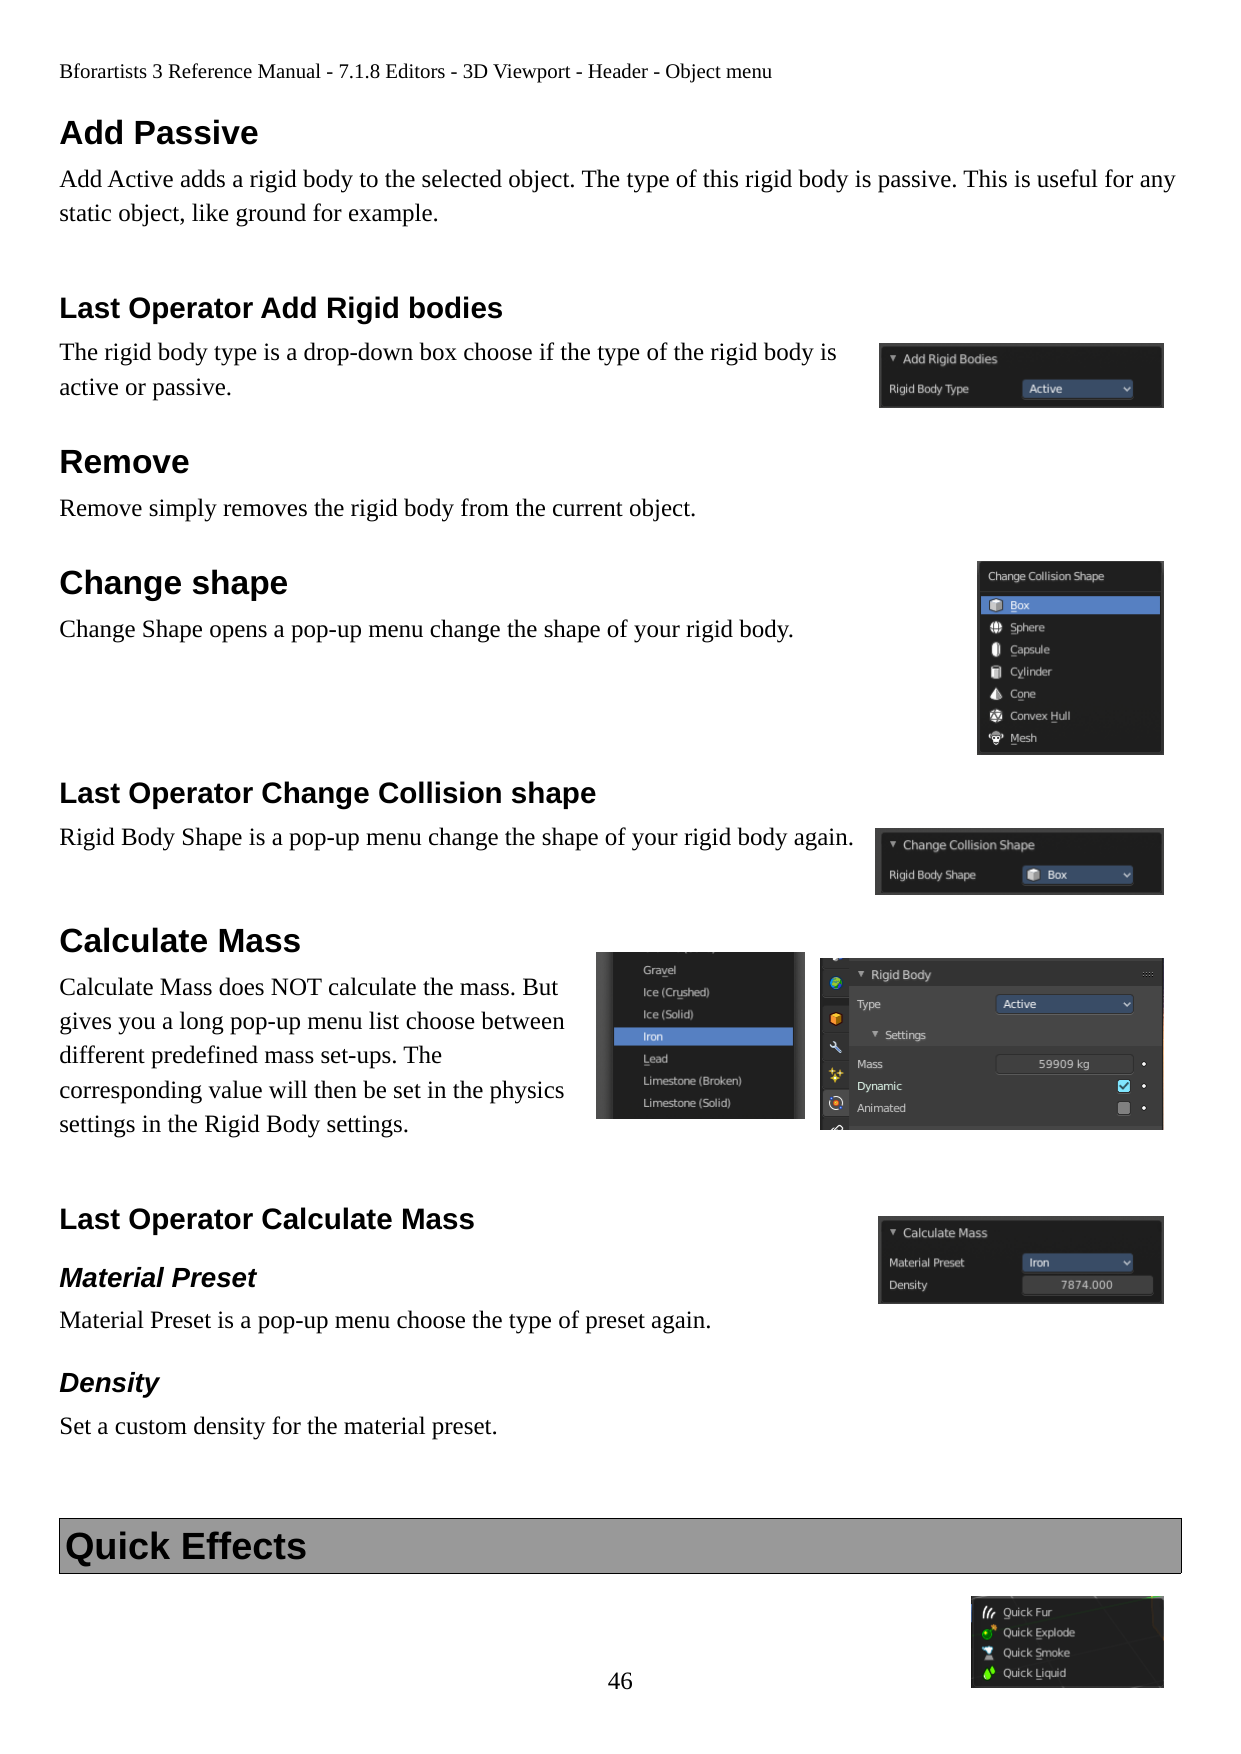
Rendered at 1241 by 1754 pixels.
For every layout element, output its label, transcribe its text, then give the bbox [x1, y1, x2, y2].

picture [879, 343, 1164, 408]
text Rigid Body Shape is a pop-up menu change the shape of your rigid body again. [59, 822, 1181, 851]
text Calculate Mass does NOT calculate the mass. But gives you a long pop-up menu list choose between different predefined mass set-ups. The corresponding value will then be set in the physics settings in the Rigid Body settings. [59, 972, 1181, 1138]
text Add Active adds a rigid body to the selected object. The type of this rigid body is passive. This is useful for any static object, like ground for example. [59, 164, 1181, 227]
subtitle [1164, 1261, 1181, 1293]
text Set a custom density for the material preset. [59, 1411, 1181, 1440]
table_header Quick Effects [60, 1519, 1181, 1573]
text Material Preset is a pop-up menu choose the type of preset again. [59, 1305, 1181, 1334]
subtitle Last Operator Add Rigid bodies [59, 291, 1181, 324]
subtitle Add Passive [59, 113, 1181, 151]
subtitle Remove [59, 441, 1181, 480]
subtitle [1164, 562, 1181, 601]
subtitle Material Preset [59, 1261, 878, 1293]
picture [820, 958, 1164, 1130]
picture [971, 1596, 1164, 1688]
subtitle Last Operator Calculate Mass [59, 1202, 1181, 1236]
subtitle Density [59, 1367, 1181, 1399]
text Remove simply removes the rigid body from the current object. [59, 493, 1181, 521]
picture [875, 828, 1164, 895]
subtitle Last Operator Change Collision shape [59, 775, 1181, 809]
subtitle Calculate Mass [59, 921, 1181, 959]
text The rigid body type is a drop-down box choose if the type of the rigid body is active or passive. [59, 337, 1181, 400]
text Change Shape opens a pop-up menu change the shape of your rigid body. [59, 614, 977, 642]
picture [596, 952, 805, 1119]
picture [878, 1216, 1164, 1304]
subtitle Change shape [59, 562, 977, 601]
picture [977, 561, 1164, 755]
